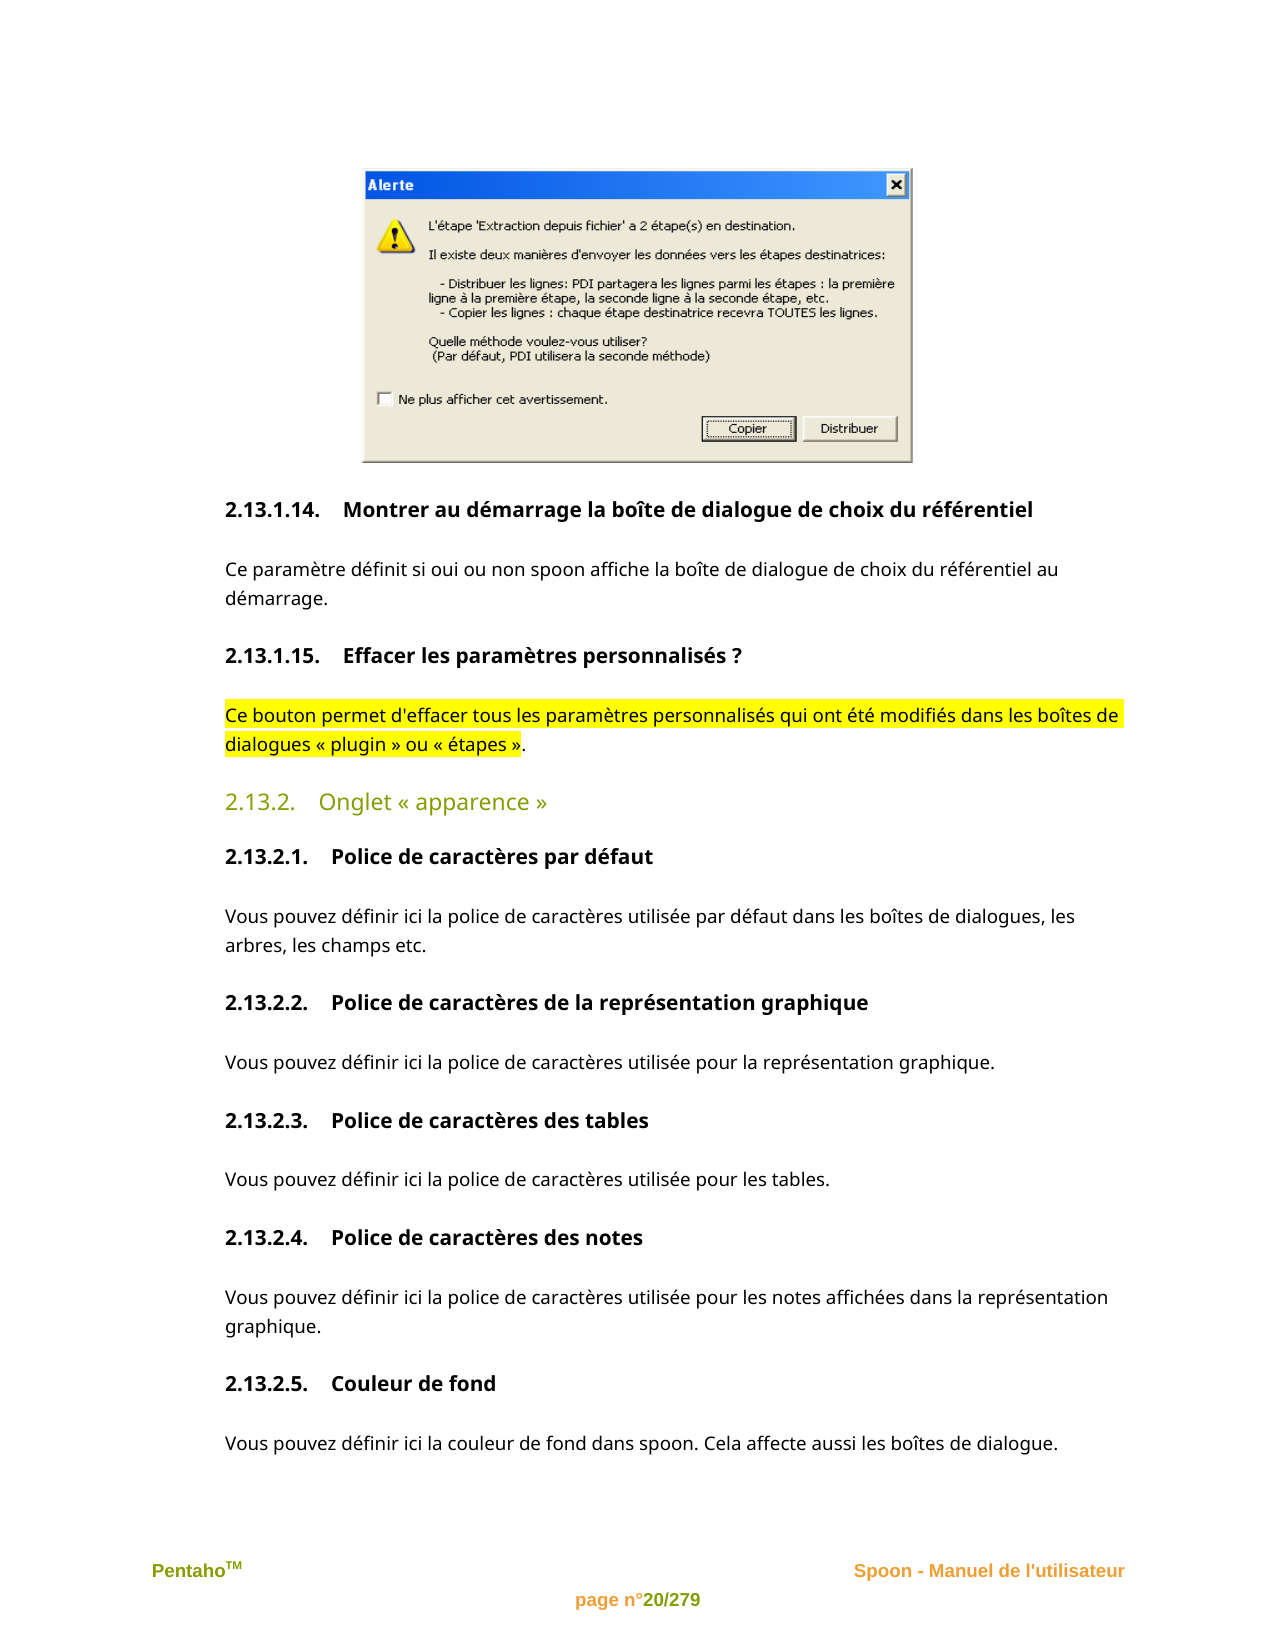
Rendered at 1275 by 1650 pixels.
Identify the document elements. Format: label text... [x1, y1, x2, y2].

text Vous pouvez définir ici la police de caractères utilisée pour la représentation graphique. [225, 1046, 1125, 1075]
text Vous pouvez définir ici la couleur de fond dans spoon. Cela affecte aussi les boîtes de dialogue. [225, 1427, 1125, 1456]
text Ce paramètre définit si oui ou non spoon affiche la boîte de dialogue de choix du référentiel au démarrage. [225, 553, 1125, 611]
text Vous pouvez définir ici la police de caractères utilisée par défaut dans les boîtes de dialogues, les arbres, les champs etc. [225, 900, 1125, 958]
subtitle Couleur de fond [225, 1368, 1125, 1398]
picture [362, 168, 913, 463]
subtitle Police de caractères par défaut [225, 841, 1125, 870]
subtitle Police de caractères des notes [225, 1222, 1125, 1251]
subtitle Montrer au démarrage la boîte de dialogue de choix du référentiel [225, 150, 1125, 523]
subtitle Onglet « apparence » [225, 787, 1125, 816]
subtitle Police de caractères des tables [225, 1105, 1125, 1134]
subtitle Police de caractères de la représentation graphique [225, 987, 1125, 1017]
text Vous pouvez définir ici la police de caractères utilisée pour les tables. [225, 1163, 1125, 1193]
text Ce bouton permet d'effacer tous les paramètres personnalisés qui ont été modifiés dans les boîtes de dialogues « plugin » ou « étapes ». [225, 699, 1125, 757]
text Vous pouvez définir ici la police de caractères utilisée pour les notes affichées dans la représentation graphique. [225, 1281, 1125, 1339]
subtitle Effacer les paramètres personnalisés ? [225, 640, 1125, 669]
